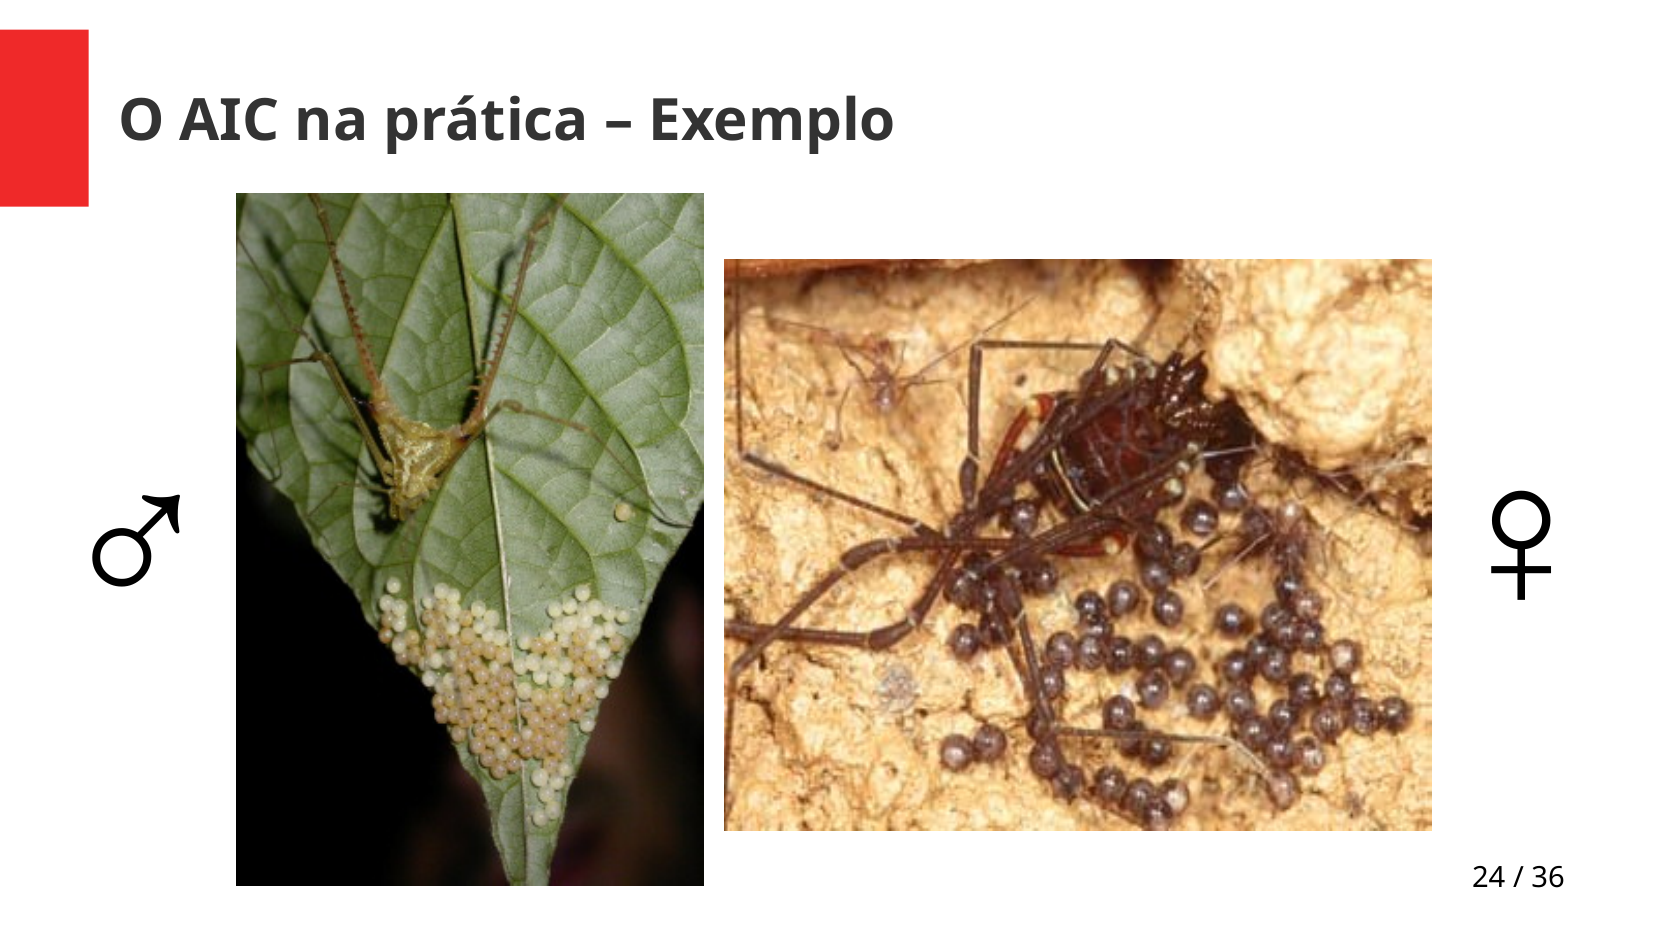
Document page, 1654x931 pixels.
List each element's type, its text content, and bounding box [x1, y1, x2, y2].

text_box ♀ [1429, 412, 1616, 661]
title O AIC na prática – Exemplo [118, 29, 1595, 207]
picture [724, 259, 1432, 831]
text_box ♂ [43, 416, 230, 664]
picture [236, 193, 704, 886]
